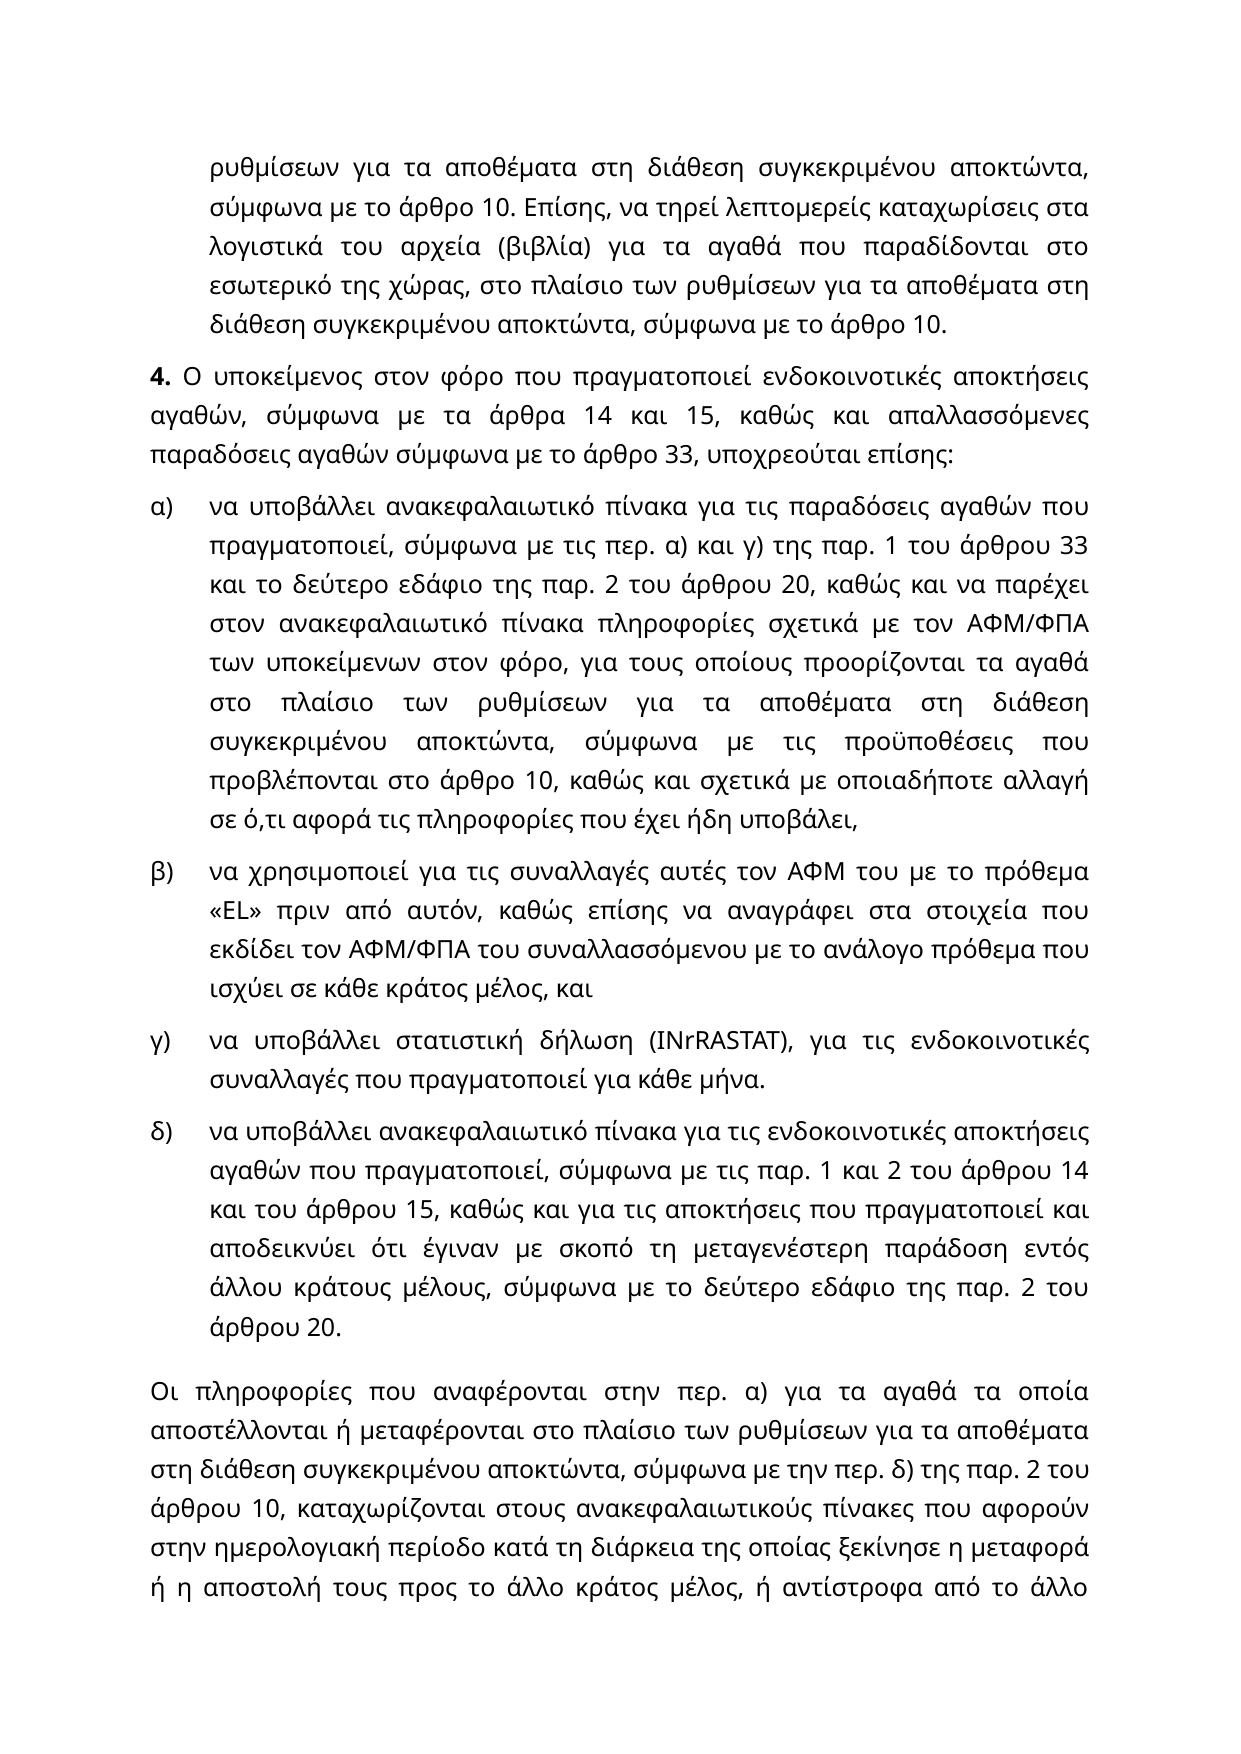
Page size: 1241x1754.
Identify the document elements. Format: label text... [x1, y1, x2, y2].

text 4. Ο υποκείμενος στον φόρο που πραγματοποιεί ενδοκοινοτικές αποκτήσεις αγαθών, σύμφωνα με τα άρθρα 14 και 15, καθώς και απαλλασσόμενες παραδόσεις αγαθών σύμφωνα με το άρθρο 33, υποχρεούται επίσης: [150, 358, 1090, 471]
list α) να υποβάλλει ανακεφαλαιωτικό πίνακα για τις παραδόσεις αγαθών που πραγματοποιεί, σύμφωνα με τις περ. α) και γ) της παρ. 1 του άρθρου 33 και το δεύτερο εδάφιο της παρ. 2 του άρθρου 20, καθώς και να παρέχει στον ανακεφαλαιωτικό πίνακα πληροφορίες σχετικά με τον ΑΦΜ/ΦΠΑ των υποκείμενων στον φόρο, για τους οποίους προορίζονται τα αγαθά στο πλαίσιο των ρυθμίσεων για τα αποθέματα στη διάθεση συγκεκριμένου αποκτώντα, σύμφωνα με τις προϋποθέσεις που προβλέπονται στο άρθρο 10, καθώς και σχετικά με οποιαδήποτε αλλαγή σε ό,τι αφορά τις πληροφορίες που έχει ήδη υποβάλει, [150, 488, 1090, 836]
list δ) να υποβάλλει ανακεφαλαιωτικό πίνακα για τις ενδοκοινοτικές αποκτήσεις αγαθών που πραγματοποιεί, σύμφωνα με τις παρ. 1 και 2 του άρθρου 14 και του άρθρου 15, καθώς και για τις αποκτήσεις που πραγματοποιεί και αποδεικνύει ότι έγιναν με σκοπό τη μεταγενέστερη παράδοση εντός άλλου κράτους μέλους, σύμφωνα με το δεύτερο εδάφιο της παρ. 2 του άρθρου 20. [150, 1113, 1090, 1343]
list β) να χρησιμοποιεί για τις συναλλαγές αυτές τον ΑΦΜ του με το πρόθεμα «EL» πριν από αυτόν, καθώς επίσης να αναγράφει στα στοιχεία που εκδίδει τον ΑΦΜ/ΦΠΑ του συναλλασσόμενου με το ανάλογο πρόθεμα που ισχύει σε κάθε κράτος μέλος, και [150, 853, 1090, 1005]
list γ) να υποβάλλει στατιστική δήλωση (INrRASTAT), για τις ενδοκοινοτικές συναλλαγές που πραγματοποιεί για κάθε μήνα. [150, 1022, 1090, 1096]
list ρυθμίσεων για τα αποθέματα στη διάθεση συγκεκριμένου αποκτώντα, σύμφωνα με το άρθρο 10. Επίσης, να τηρεί λεπτομερείς καταχωρίσεις στα λογιστικά του αρχεία (βιβλία) για τα αγαθά που παραδίδονται στο εσωτερικό της χώρας, στο πλαίσιο των ρυθμίσεων για τα αποθέματα στη διάθεση συγκεκριμένου αποκτώντα, σύμφωνα με το άρθρο 10. [150, 150, 1090, 341]
text Οι πληροφορίες που αναφέρονται στην περ. α) για τα αγαθά τα οποία αποστέλλονται ή μεταφέρονται στο πλαίσιο των ρυθμίσεων για τα αποθέματα στη διάθεση συγκεκριμένου αποκτώντα, σύμφωνα με την περ. δ) της παρ. 2 του άρθρου 10, καταχωρίζονται στους ανακεφαλαιωτικούς πίνακες που αφορούν στην ημερολογιακή περίοδο κατά τη διάρκεια της οποίας ξεκίνησε η μεταφορά ή η αποστολή τους προς το άλλο κράτος μέλος, ή αντίστροφα από το άλλο [150, 1373, 1090, 1603]
